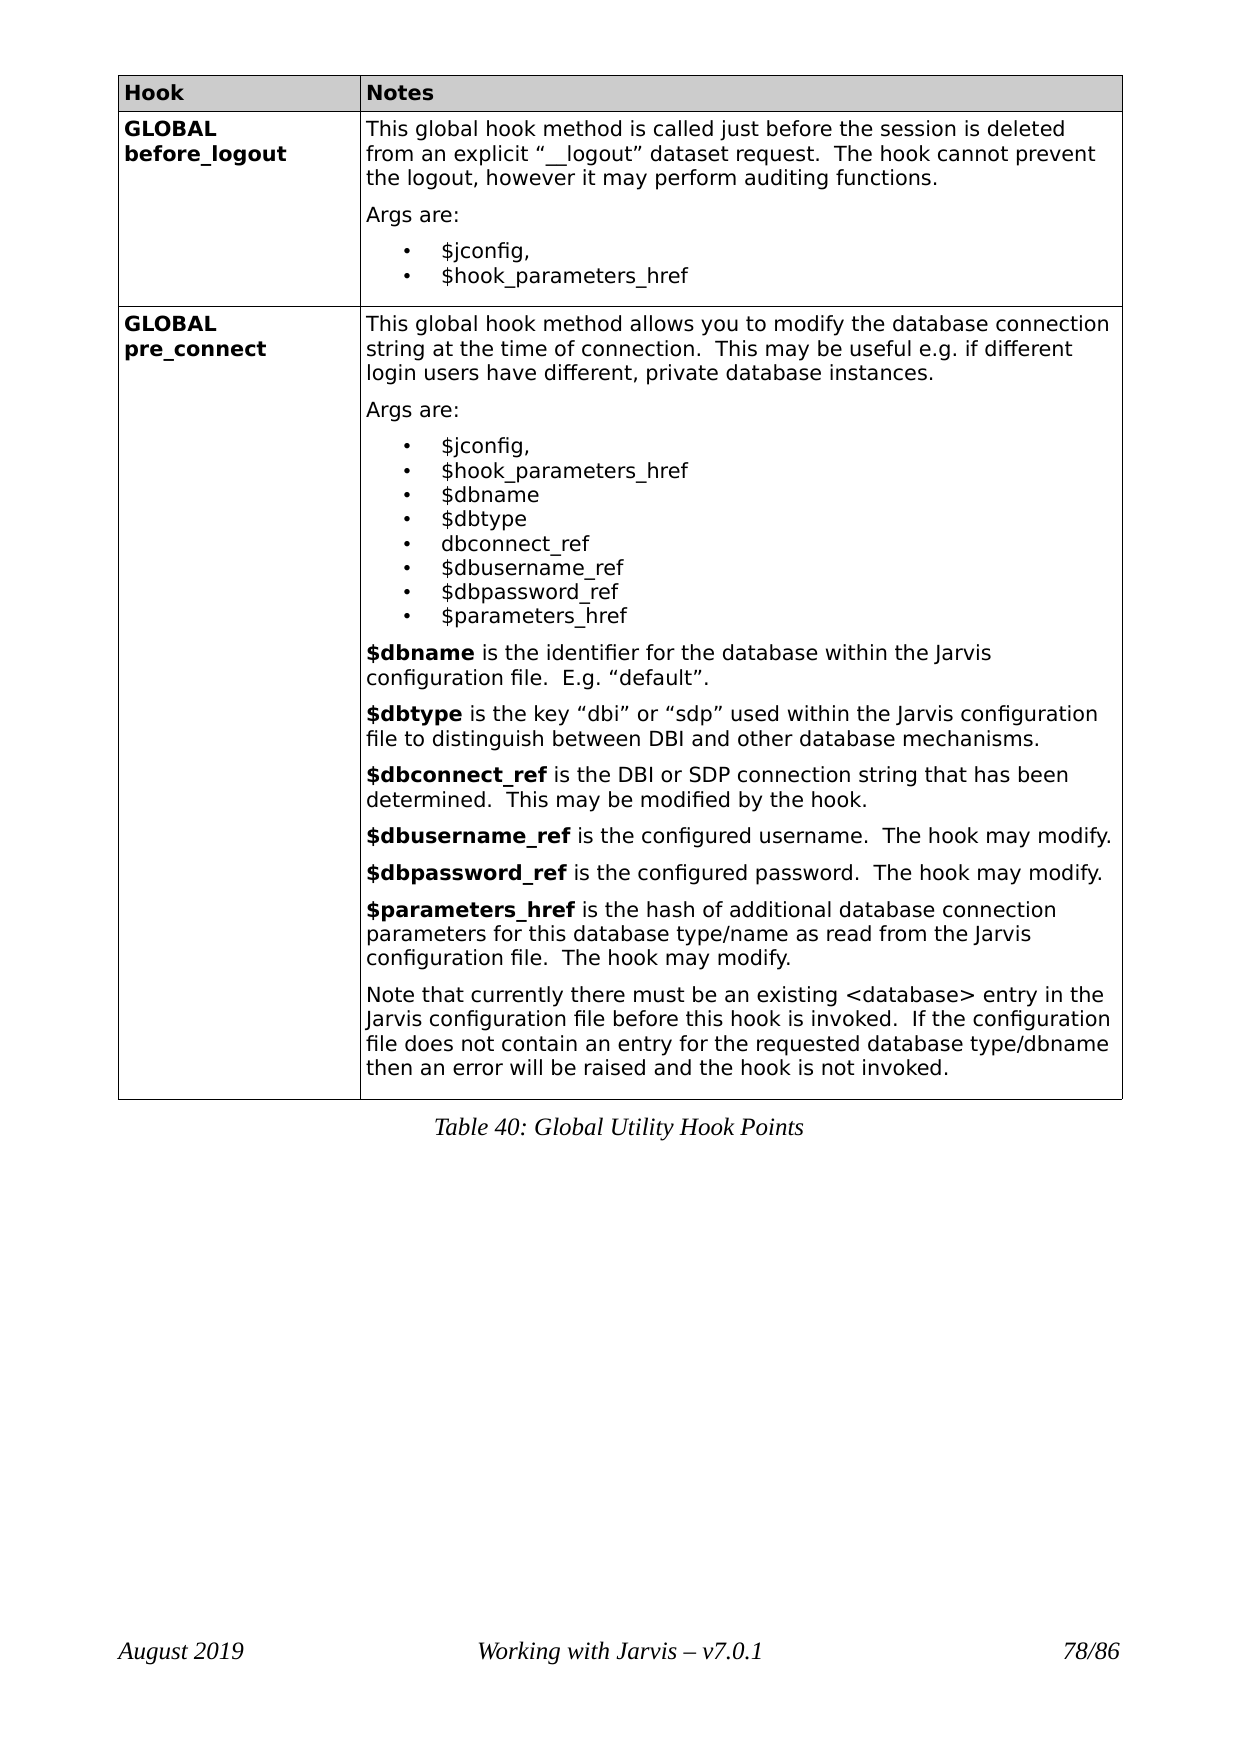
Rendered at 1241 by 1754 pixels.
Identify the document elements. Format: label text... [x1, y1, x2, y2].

table_cell This global hook method allows you to modify the database connection string at the time of connection. This may be useful e.g. if different login users have different, private database instances. Args are: $jconfig, $hook_parameters_href $dbname $dbtype dbconnect_ref $dbusername_ref $dbpassword_ref $parameters_href $dbname is the identifier for the database within the Jarvis configuration file. E.g. “default”. $dbtype is the key “dbi” or “sdp” used within the Jarvis configuration file to distinguish between DBI and other database mechanisms. $dbconnect_ref is the DBI or SDP connection string that has been determined. This may be modified by the hook. $dbusername_ref is the configured username. The hook may modify. $dbpassword_ref is the configured password. The hook may modify. $parameters_href is the hash of additional database connection parameters for this database type/name as read from the Jarvis configuration file. The hook may modify. Note that currently there must be an existing <database> entry in the Jarvis configuration file before this hook is invoked. If the configuration file does not contain an entry for the requested database type/dbname then an error will be raised and the hook is not invoked. [361, 307, 1122, 1098]
text Table 40: Global Utility Hook Points [118, 1112, 1122, 1140]
table_cell This global hook method is called just before the session is deleted from an explicit “__logout” dataset request. The hook cannot prevent the logout, however it may perform auditing functions. Args are: $jconfig, $hook_parameters_href [361, 112, 1122, 306]
table_header Notes [361, 76, 1122, 111]
table_cell GLOBAL before_logout [119, 112, 360, 306]
table_cell GLOBAL pre_connect [119, 307, 360, 1098]
table_header Hook [119, 76, 360, 111]
